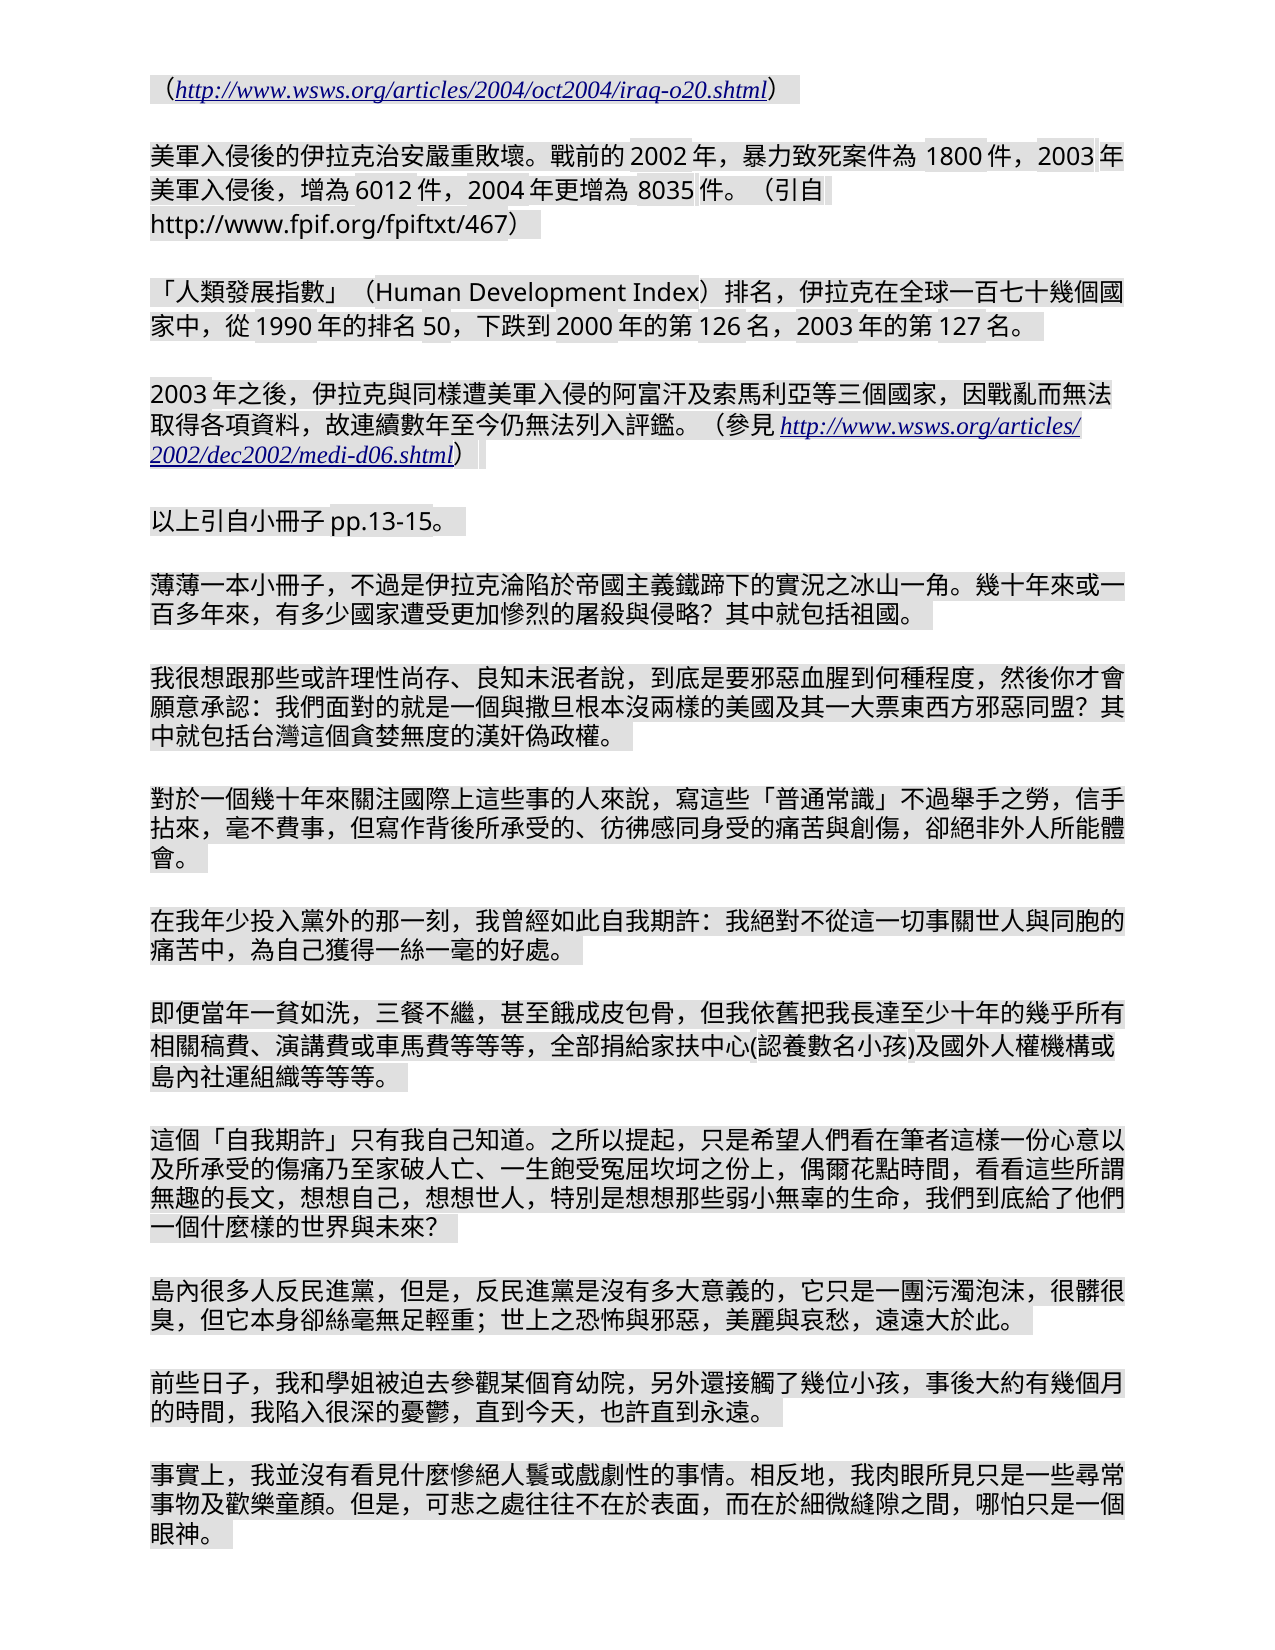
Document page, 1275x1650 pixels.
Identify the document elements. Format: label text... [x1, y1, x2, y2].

text （http://www.wsws.org/articles/2004/oct2004/iraq-o20.shtml） 美軍入侵後的伊拉克治安嚴重敗壞。戰前的2002年，暴力致死案件為 1800件，2003年美軍入侵後，增為6012件，2004年更增為 8035件。（引自 http://www.fpif.org/fpiftxt/467） 「人類發展指數」（Human Development Index）排名，伊拉克在全球一百七十幾個國家中，從1990年的排名50，下跌到2000年的第126名，2003年的第127名。 2003年之後，伊拉克與同樣遭美軍入侵的阿富汗及索馬利亞等三個國家，因戰亂而無法取得各項資料，故連續數年至今仍無法列入評鑑。（參見http://www.wsws.org/articles/2002/dec2002/medi-d06.shtml） 以上引自小冊子pp.13-15。 薄薄一本小冊子，不過是伊拉克淪陷於帝國主義鐵蹄下的實況之冰山一角。幾十年來或一百多年來，有多少國家遭受更加慘烈的屠殺與侵略？其中就包括祖國。 我很想跟那些或許理性尚存、良知未泯者說，到底是要邪惡血腥到何種程度，然後你才會願意承認：我們面對的就是一個與撒旦根本沒兩樣的美國及其一大票東西方邪惡同盟？其中就包括台灣這個貪婪無度的漢奸偽政權。 對於一個幾十年來關注國際上這些事的人來說，寫這些「普通常識」不過舉手之勞，信手拈來，毫不費事，但寫作背後所承受的、彷彿感同身受的痛苦與創傷，卻絕非外人所能體會。 在我年少投入黨外的那一刻，我曾經如此自我期許：我絕對不從這一切事關世人與同胞的痛苦中，為自己獲得一絲一毫的好處。 即便當年一貧如洗，三餐不繼，甚至餓成皮包骨，但我依舊把我長達至少十年的幾乎所有相關稿費、演講費或車馬費等等等，全部捐給家扶中心(認養數名小孩)及國外人權機構或島內社運組織等等等。 這個「自我期許」只有我自己知道。之所以提起，只是希望人們看在筆者這樣一份心意以及所承受的傷痛乃至家破人亡、一生飽受冤屈坎坷之份上，偶爾花點時間，看看這些所謂無趣的長文，想想自己，想想世人，特別是想想那些弱小無辜的生命，我們到底給了他們一個什麼樣的世界與未來？ 島內很多人反民進黨，但是，反民進黨是沒有多大意義的，它只是一團污濁泡沫，很髒很臭，但它本身卻絲毫無足輕重；世上之恐怖與邪惡，美麗與哀愁，遠遠大於此。 前些日子，我和學姐被迫去參觀某個育幼院，另外還接觸了幾位小孩，事後大約有幾個月的時間，我陷入很深的憂鬱，直到今天，也許直到永遠。 事實上，我並沒有看見什麼慘絕人鬟或戲劇性的事情。相反地，我肉眼所見只是一些尋常事物及歡樂童顏。但是，可悲之處往往不在於表面，而在於細微縫隙之間，哪怕只是一個眼神。 [150, 75, 1125, 1549]
